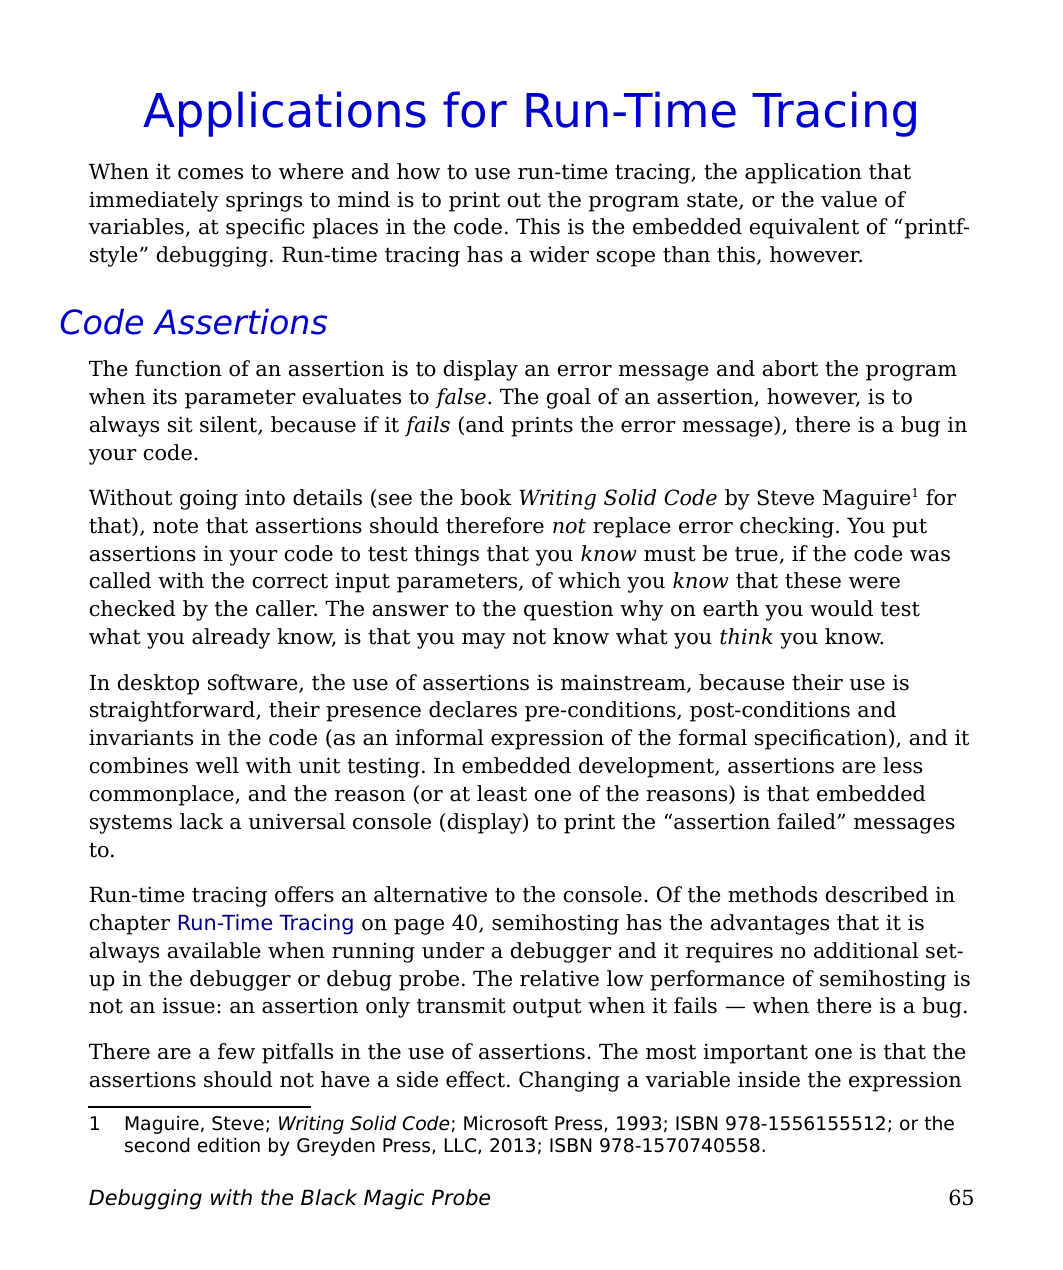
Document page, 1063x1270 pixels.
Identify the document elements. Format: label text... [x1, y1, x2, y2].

text Without going into details (see the book Writing Solid Code by Steve Maguire for that), note that assertions should therefore not replace error checking. You put assertions in your code to test things that you know must be true, if the code was called with the correct input parameters, of which you know that these were checked by the caller. The answer to the question why on earth you would test what you already know, is that you may not know what you think you know. [88, 486, 974, 649]
text The function of an assertion is to display an error message and abort the program when its parameter evaluates to false. The goal of an assertion, however, is to always sit silent, because if it fails (and prints the error message), there is a bug in your code. [88, 357, 974, 465]
text When it comes to where and how to use run-time tracing, the application that immediately springs to mind is to print out the program state, or the value of variables, at specific places in the code. This is the embedded equivalent of “printf-style” debugging. Run-time tracing has a wider scope than this, however. [88, 160, 974, 267]
text In desktop software, the use of assertions is mainstream, because their use is straightforward, their presence declares pre-conditions, post-conditions and invariants in the code (as an informal expression of the formal specification), and it combines well with unit testing. In embedded development, assertions are less commonplace, and the reason (or at least one of the reasons) is that embedded systems lack a universal console (display) to print the “assertion failed” messages to. [88, 671, 974, 862]
text Run-time tracing offers an alternative to the console. Of the methods described in chapter Run-Time Tracing on page 40, semihosting has the advantages that it is always available when running under a debugger and it requires no additional set-up in the debugger or debug probe. The relative low performance of semihosting is not an issue: an assertion only transmit output when it fails — when there is a bug. [88, 883, 974, 1019]
text There are a few pitfalls in the use of assertions. The most important one is that the assertions should not have a side effect. Changing a variable inside the expression [88, 1040, 974, 1092]
subtitle Code Assertions [59, 303, 974, 342]
text Maguire, Steve; Writing Solid Code; Microsoft Press, 1993; ISBN 978-1556155512; or the second edition by Greyden Press, LLC, 2013; ISBN 978-1570740558. [88, 1113, 974, 1157]
subtitle Applications for Run-Time Tracing [88, 84, 974, 138]
